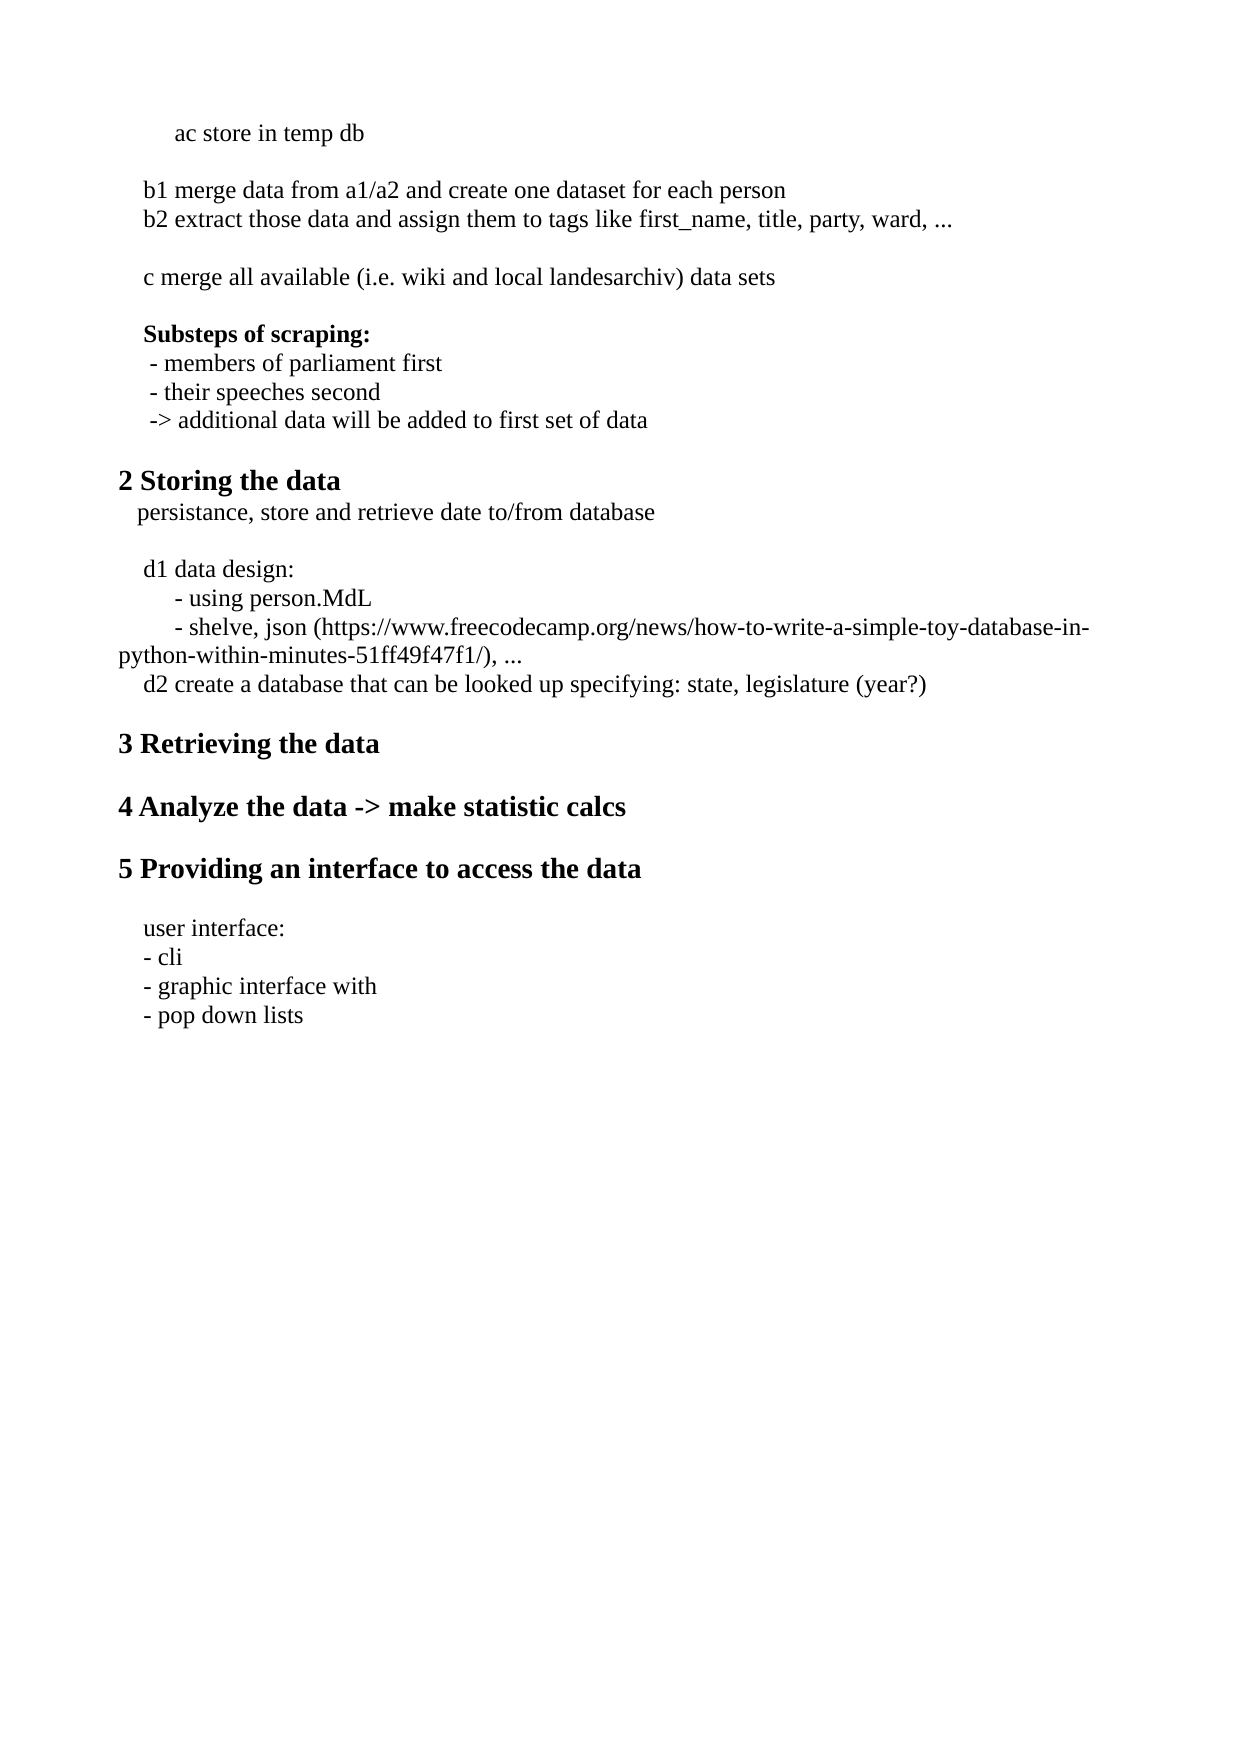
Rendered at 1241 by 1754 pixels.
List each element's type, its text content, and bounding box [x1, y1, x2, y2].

text 4 Analyze the data -> make statistic calcs [118, 789, 1122, 822]
text ac store in temp db [118, 118, 1122, 147]
text 2 Storing the data [118, 463, 1122, 497]
text - cli [118, 942, 1122, 971]
text persistance, store and retrieve date to/from database [118, 497, 1122, 525]
text - their speeches second [118, 377, 1122, 406]
text - shelve, json (https://www.freecodecamp.org/news/how-to-write-a-simple-toy-database-in-python-within-minutes-51ff49f47f1/), ... [118, 612, 1122, 669]
text - graphic interface with [118, 971, 1122, 1000]
text -> additional data will be added to first set of data [118, 406, 1122, 434]
text Substeps of scraping: [118, 319, 1122, 348]
text d1 data design: [118, 554, 1122, 583]
text b2 extract those data and assign them to tags like first_name, title, party, ward, ... [118, 204, 1122, 233]
text b1 merge data from a1/a2 and create one dataset for each person [118, 176, 1122, 204]
text 3 Retrieving the data [118, 727, 1122, 760]
text - members of parliament first [118, 348, 1122, 377]
text - pop down lists [118, 1000, 1122, 1028]
text c merge all available (i.e. wiki and local landesarchiv) data sets [118, 262, 1122, 291]
text d2 create a database that can be looked up specifying: state, legislature (year?) [118, 669, 1122, 698]
text - using person.MdL [118, 583, 1122, 612]
text 5 Providing an interface to access the data [118, 851, 1122, 885]
text user interface: [118, 913, 1122, 942]
